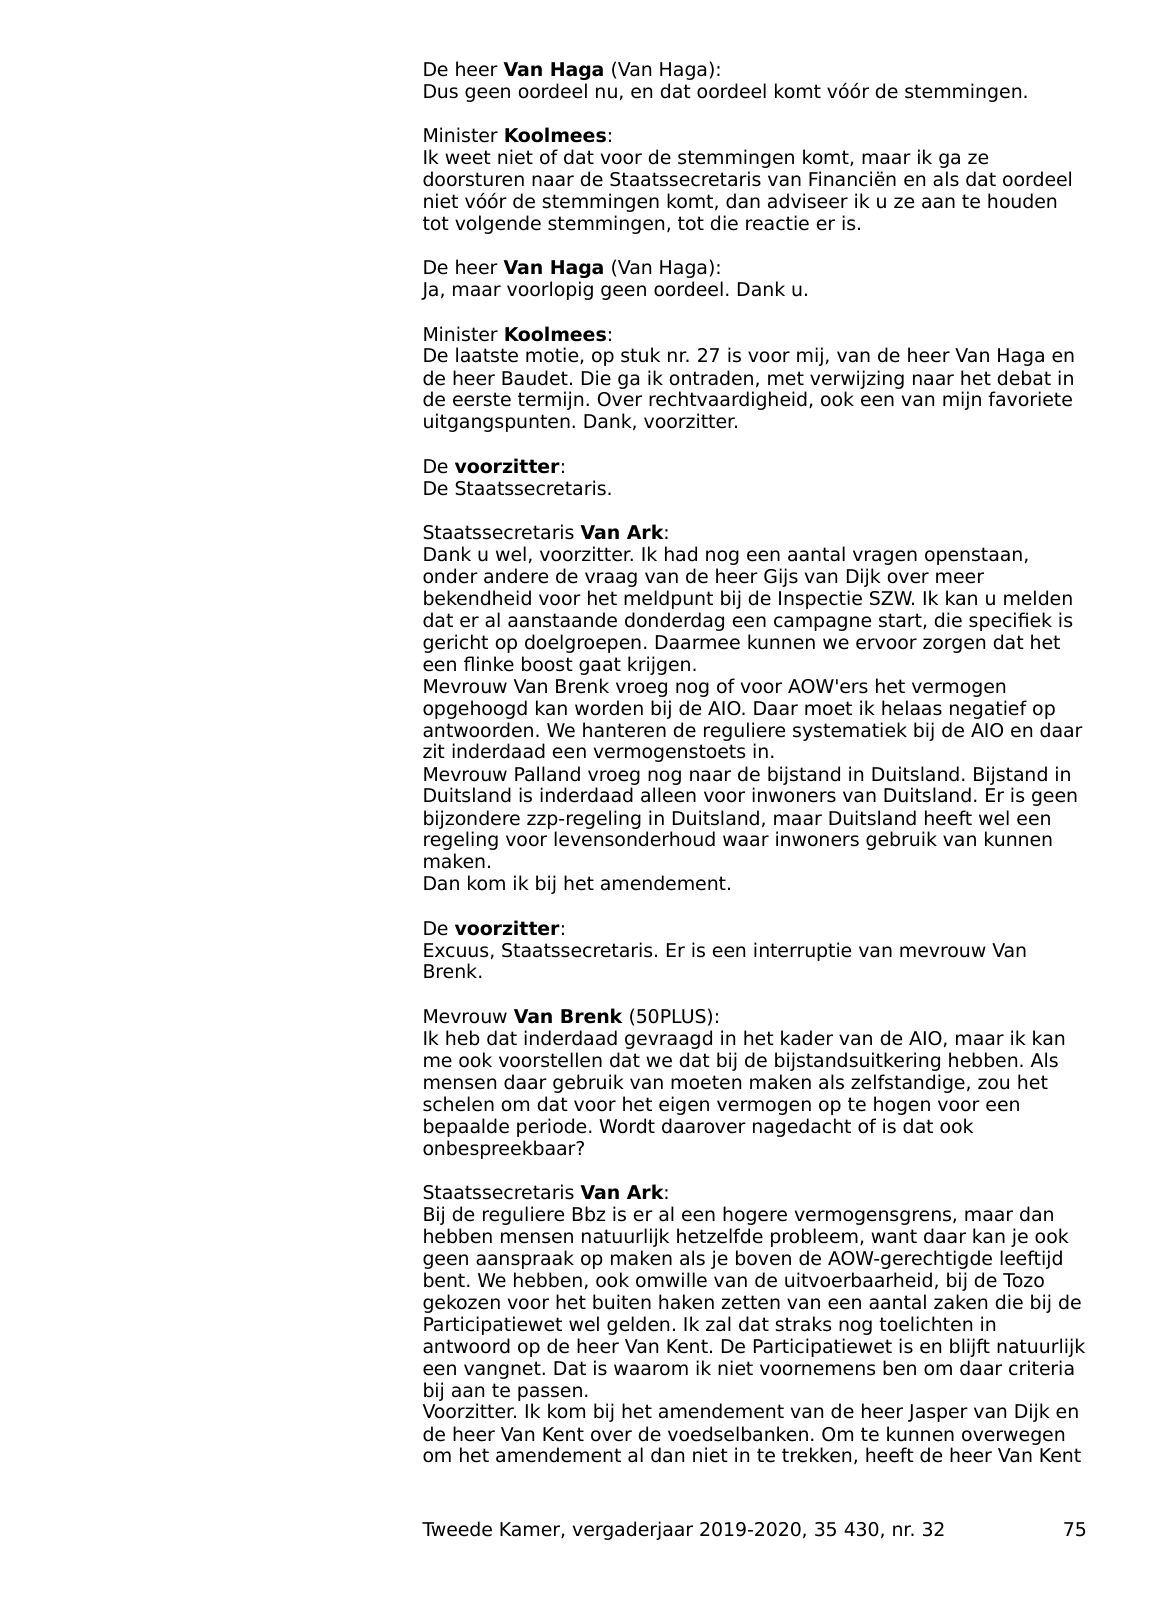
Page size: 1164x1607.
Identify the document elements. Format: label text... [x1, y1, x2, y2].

text Ik heb dat inderdaad gevraagd in het kader van de AIO, maar ik kan me ook voorstellen dat we dat bij de bijstandsuitkering hebben. Als mensen daar gebruik van moeten maken als zelfstandige, zou het schelen om dat voor het eigen vermogen op te hogen voor een bepaalde periode. Wordt daarover nagedacht of is dat ook onbespreekbaar? [422, 1028, 1087, 1159]
text Ik weet niet of dat voor de stemmingen komt, maar ik ga ze doorsturen naar de Staatssecretaris van Financiën en als dat oordeel niet vóór de stemmingen komt, dan adviseer ik u ze aan te houden tot volgende stemmingen, tot die reactie er is. [422, 147, 1087, 235]
text Dus geen oordeel nu, en dat oordeel komt vóór de stemmingen. [422, 81, 1087, 103]
text De heer Van Haga (Van Haga): [422, 257, 1087, 279]
text Dank u wel, voorzitter. Ik had nog een aantal vragen openstaan, onder andere de vraag van de heer Gijs van Dijk over meer bekendheid voor het meldpunt bij de Inspectie SZW. Ik kan u melden dat er al aanstaande donderdag een campagne start, die specifiek is gericht op doelgroepen. Daarmee kunnen we ervoor zorgen dat het een flinke boost gaat krijgen. [422, 544, 1087, 676]
text Staatssecretaris Van Ark: [422, 522, 1087, 544]
text Bij de reguliere Bbz is er al een hogere vermogensgrens, maar dan hebben mensen natuurlijk hetzelfde probleem, want daar kan je ook geen aanspraak op maken als je boven de AOW-gerechtigde leeftijd bent. We hebben, ook omwille van de uitvoerbaarheid, bij de Tozo gekozen voor het buiten haken zetten van een aantal zaken die bij de Participatiewet wel gelden. Ik zal dat straks nog toelichten in antwoord op de heer Van Kent. De Participatiewet is en blijft natuurlijk een vangnet. Dat is waarom ik niet voornemens ben om daar criteria bij aan te passen. [422, 1204, 1087, 1401]
text De heer Van Haga (Van Haga): [422, 59, 1087, 81]
text Excuus, Staatssecretaris. Er is een interruptie van mevrouw Van Brenk. [422, 939, 1087, 983]
text Mevrouw Palland vroeg nog naar de bijstand in Duitsland. Bijstand in Duitsland is inderdaad alleen voor inwoners van Duitsland. Er is geen bijzondere zzp-regeling in Duitsland, maar Duitsland heeft wel een regeling voor levensonderhoud waar inwoners gebruik van kunnen maken. [422, 763, 1087, 873]
text Minister Koolmees: [422, 125, 1087, 147]
text Staatssecretaris Van Ark: [422, 1182, 1087, 1204]
text Mevrouw Van Brenk (50PLUS): [422, 1006, 1087, 1028]
text Ja, maar voorlopig geen oordeel. Dank u. [422, 279, 1087, 301]
text De voorzitter: [422, 917, 1087, 939]
text De laatste motie, op stuk nr. 27 is voor mij, van de heer Van Haga en de heer Baudet. Die ga ik ontraden, met verwijzing naar het debat in de eerste termijn. Over rechtvaardigheid, ook een van mijn favoriete uitgangspunten. Dank, voorzitter. [422, 345, 1087, 433]
text Dan kom ik bij het amendement. [422, 873, 1087, 895]
text De Staatssecretaris. [422, 477, 1087, 499]
text Mevrouw Van Brenk vroeg nog of voor AOW'ers het vermogen opgehoogd kan worden bij de AIO. Daar moet ik helaas negatief op antwoorden. We hanteren de reguliere systematiek bij de AIO en daar zit inderdaad een vermogenstoets in. [422, 676, 1087, 763]
text Voorzitter. Ik kom bij het amendement van de heer Jasper van Dijk en de heer Van Kent over de voedselbanken. Om te kunnen overwegen om het amendement al dan niet in te trekken, heeft de heer Van Kent [422, 1401, 1087, 1467]
text Minister Koolmees: [422, 323, 1087, 345]
text De voorzitter: [422, 456, 1087, 477]
